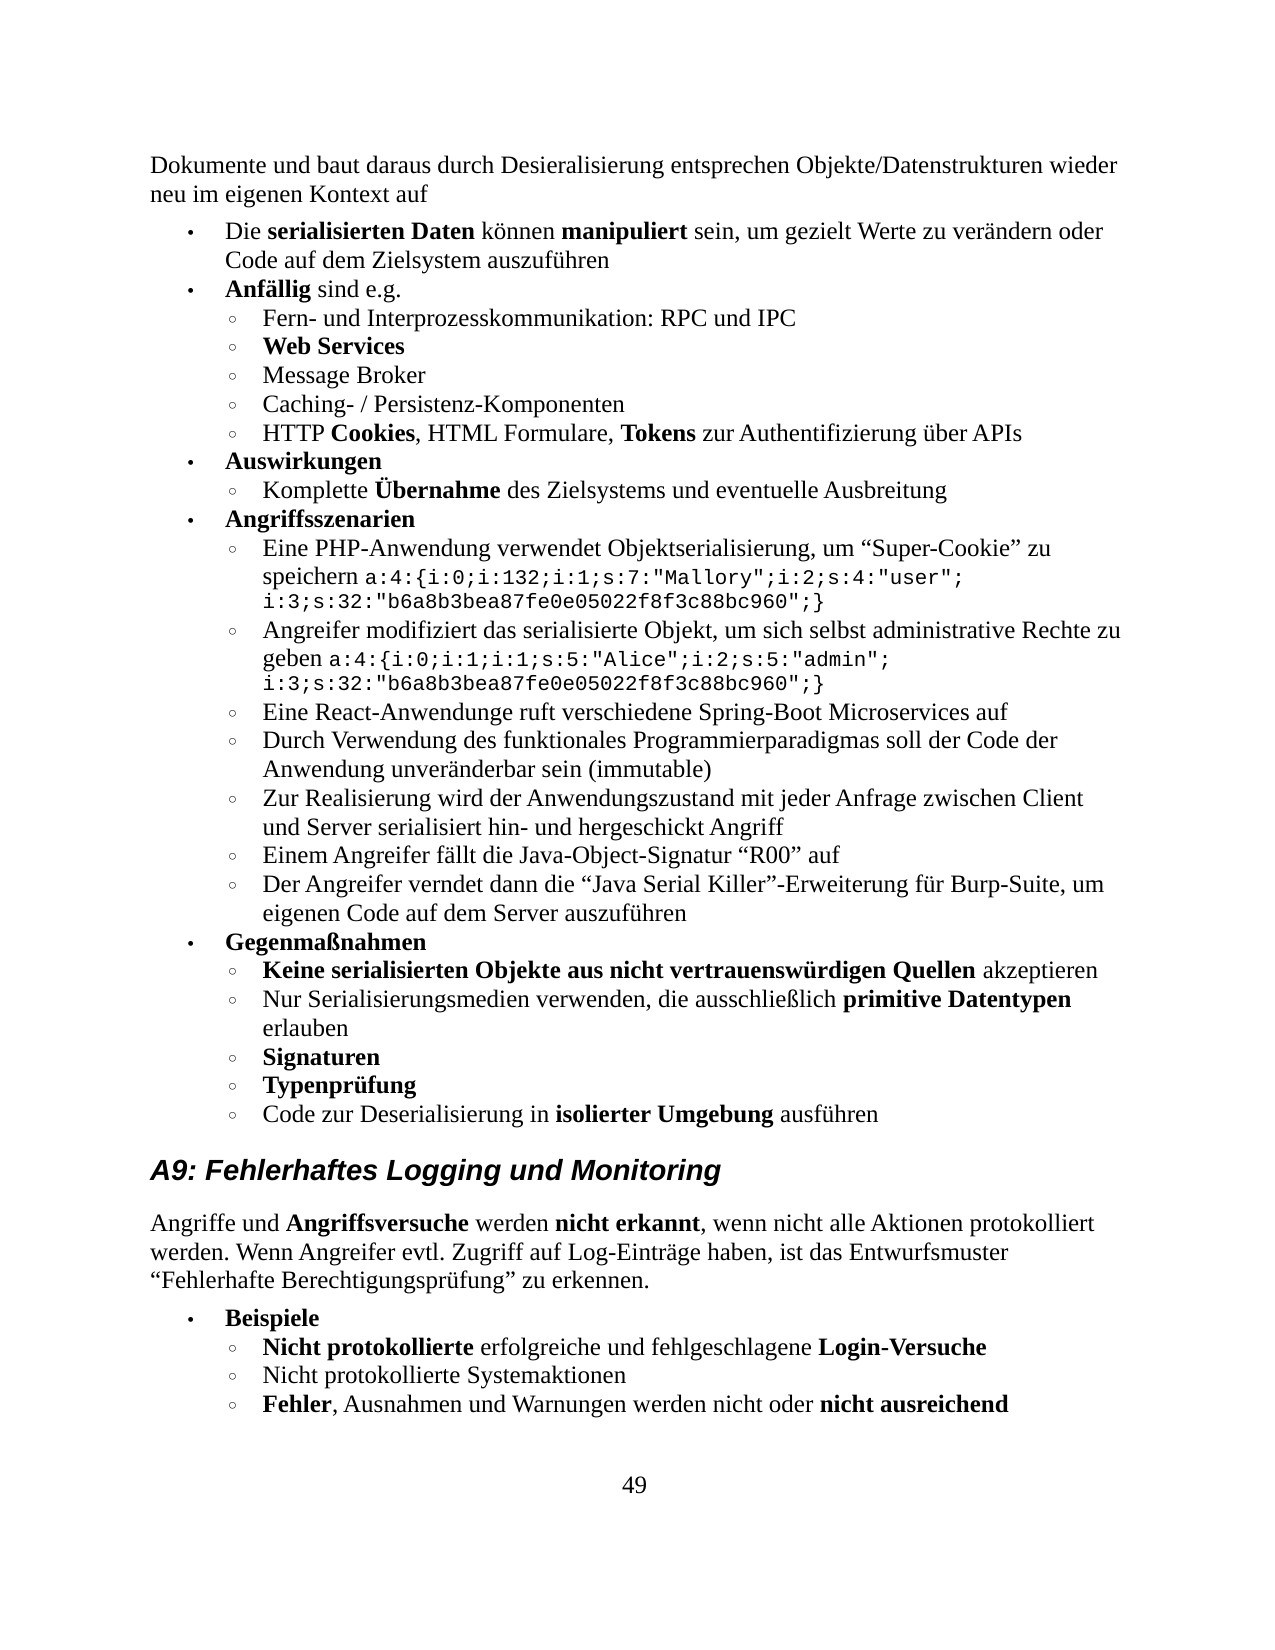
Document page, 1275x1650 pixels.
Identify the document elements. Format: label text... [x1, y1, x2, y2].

list Nicht protokollierte erfolgreiche und fehlgeschlagene Login-Versuche [225, 1332, 1125, 1361]
list Der Angreifer verndet dann die “Java Serial Killer”-Erweiterung für Burp-Suite, um eigenen Code auf dem Server auszuführen [225, 869, 1125, 927]
text Angriffe und Angriffsversuche werden nicht erkannt, wenn nicht alle Aktionen protokolliert werden. Wenn Angreifer evtl. Zugriff auf Log-Einträge haben, ist das Entwurfsmuster “Fehlerhafte Berechtigungsprüfung” zu erkennen. [150, 1208, 1125, 1294]
list Zur Realisierung wird der Anwendungszustand mit jeder Anfrage zwischen Client und Server serialisiert hin- und hergeschickt Angriff [225, 783, 1125, 840]
list Nur Serialisierungsmedien verwenden, die ausschließlich primitive Datentypen erlauben [225, 984, 1125, 1042]
list Eine React-Anwendunge ruft verschiedene Spring-Boot Microservices auf [225, 697, 1125, 725]
list Gegenmaßnahmen [187, 927, 1125, 955]
list Die serialisierten Daten können manipuliert sein, um gezielt Werte zu verändern oder Code auf dem Zielsystem auszuführen [187, 216, 1125, 274]
list Web Services [225, 331, 1125, 360]
list Signaturen [225, 1042, 1125, 1070]
list Fern- und Interprozesskommunikation: RPC und IPC [225, 303, 1125, 331]
list Auswirkungen [187, 446, 1125, 475]
list Nicht protokollierte Systemaktionen [225, 1361, 1125, 1389]
list Angriffsszenarien [187, 504, 1125, 533]
list Beispiele [187, 1303, 1125, 1332]
list Code zur Deserialisierung in isolierter Umgebung ausführen [225, 1099, 1125, 1128]
list Durch Verwendung des funktionales Programmierparadigmas soll der Code der Anwendung unveränderbar sein (immutable) [225, 725, 1125, 783]
list Anfällig sind e.g. [187, 274, 1125, 303]
list Keine serialisierten Objekte aus nicht vertrauenswürdigen Quellen akzeptieren [225, 955, 1125, 984]
list Caching- / Persistenz-Komponenten [225, 389, 1125, 418]
list Komplette Übernahme des Zielsystems und eventuelle Ausbreitung [225, 475, 1125, 504]
list Message Broker [225, 360, 1125, 389]
list Fehler, Ausnahmen und Warnungen werden nicht oder nicht ausreichend [225, 1389, 1125, 1418]
list HTTP Cookies, HTML Formulare, Tokens zur Authentifizierung über APIs [225, 418, 1125, 446]
list Typenprüfung [225, 1070, 1125, 1099]
list Eine PHP-Anwendung verwendet Objektserialisierung, um “Super-Cookie” zu speichern a:4:{i:0;i:132;i:1;s:7:"Mallory";i:2;s:4:"user"; i:3;s:32:"b6a8b3bea87fe0e05022f8f3c88bc960";} [225, 533, 1125, 615]
subtitle A9: Fehlerhaftes Logging und Monitoring [150, 1153, 1125, 1186]
list Angreifer modifiziert das serialisierte Objekt, um sich selbst administrative Rechte zu geben a:4:{i:0;i:1;i:1;s:5:"Alice";i:2;s:5:"admin"; i:3;s:32:"b6a8b3bea87fe0e05022f8f3c88bc960";} [225, 615, 1125, 697]
text Dokumente und baut daraus durch Desieralisierung entsprechen Objekte/Datenstrukturen wieder neu im eigenen Kontext auf [150, 150, 1125, 207]
list Einem Angreifer fällt die Java-Object-Signatur “R00” auf [225, 840, 1125, 869]
